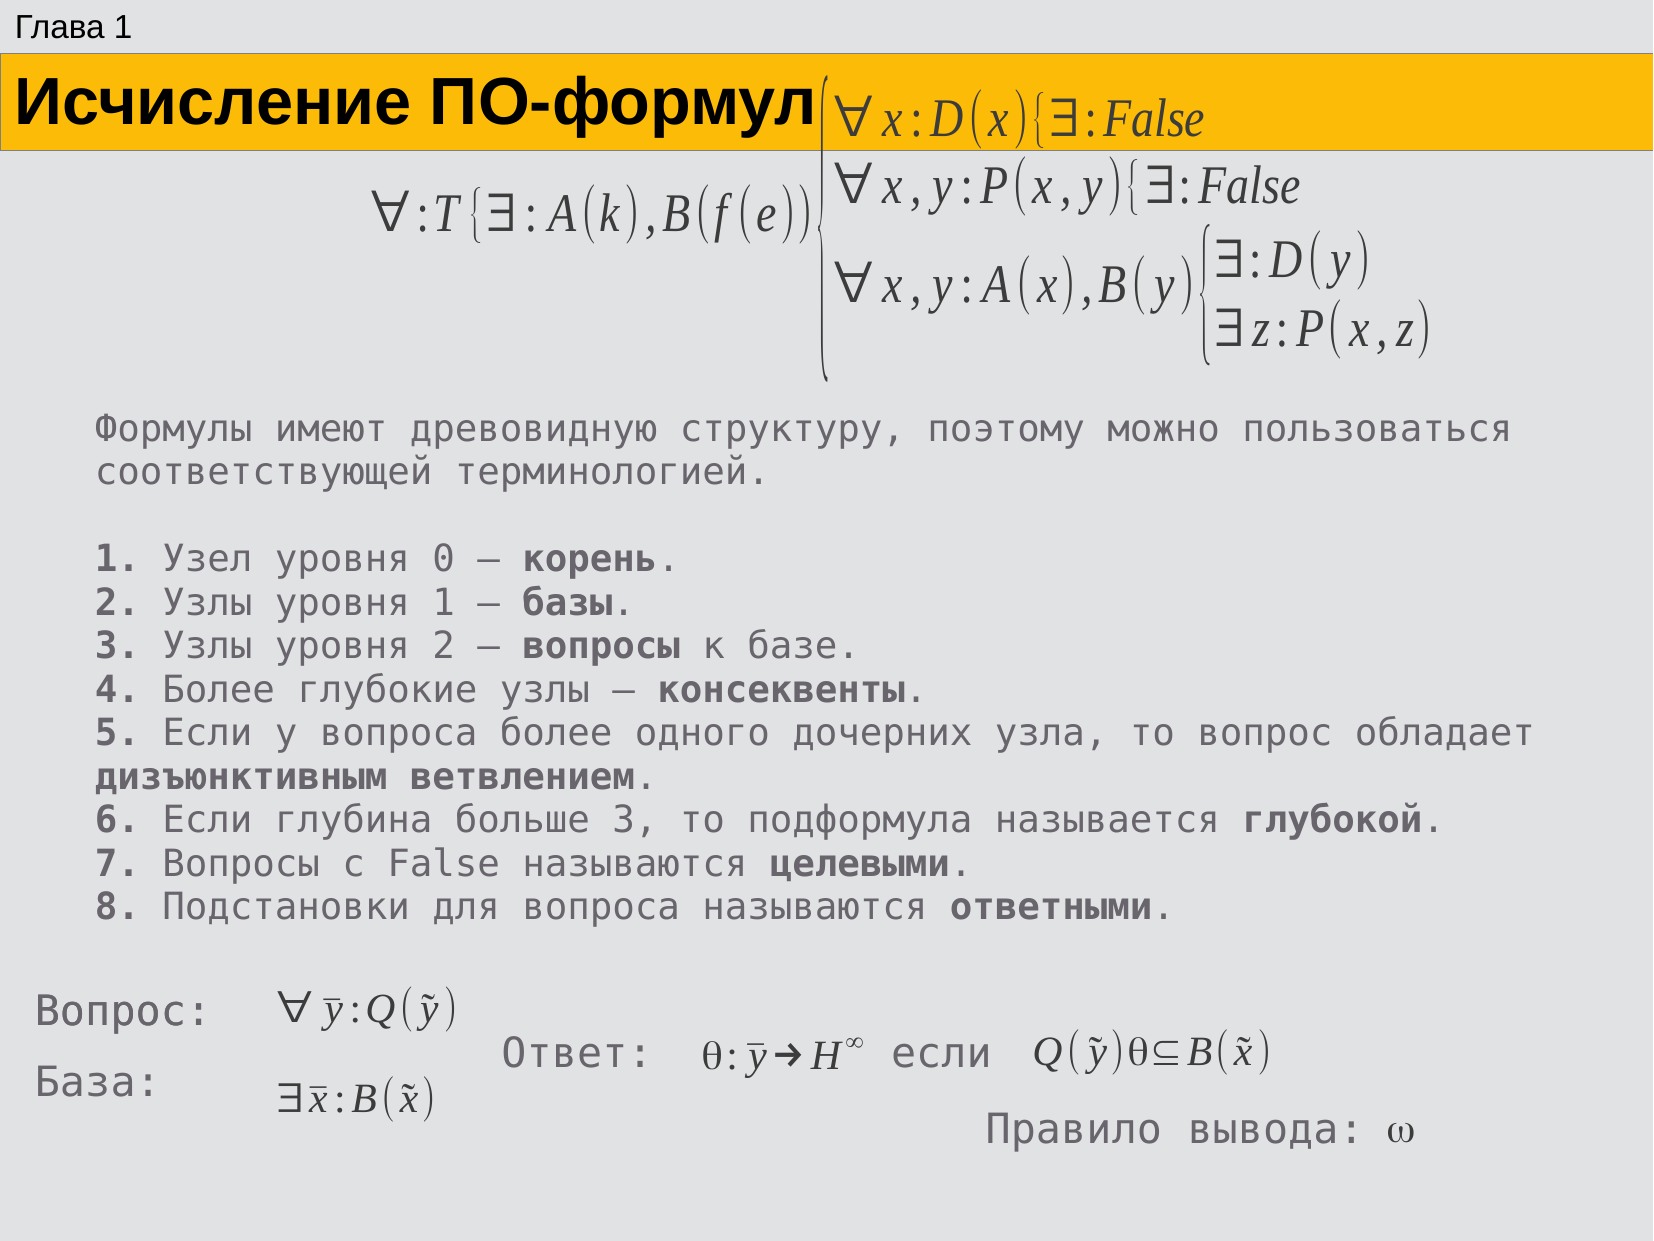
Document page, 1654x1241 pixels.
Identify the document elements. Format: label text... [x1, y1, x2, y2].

text_box Формулы имеют древовидную структуру, поэтому можно пользоваться соответствующей терминологией. 1. Узел уровня 0 – корень. 2. Узлы уровня 1 – базы. 3. Узлы уровня 2 – вопросы к базе. 4. Более глубокие узлы – консеквенты. 5. Если у вопроса более одного дочерних узла, то вопрос обладает дизъюнктивным ветвлением. 6. Если глубина больше 3, то подформула называется глубокой. 7. Вопросы с False называются целевыми. 8. Подстановки для вопроса называются ответными. [80, 398, 1591, 980]
text_box если [876, 1020, 1187, 1085]
chart [363, 71, 1442, 383]
chart [270, 1073, 443, 1124]
chart [695, 1032, 871, 1079]
text_box Вопрос: [20, 979, 331, 1043]
text_box Ответ: [486, 1020, 797, 1085]
chart [1026, 1026, 1277, 1077]
text_box Исчисление ПО-формул [0, 53, 1653, 151]
chart [331, 985, 463, 1036]
text_box Правило вывода: [970, 1097, 1490, 1162]
text_box Глава 1 [0, 1, 148, 54]
text_box База: [20, 1050, 286, 1114]
